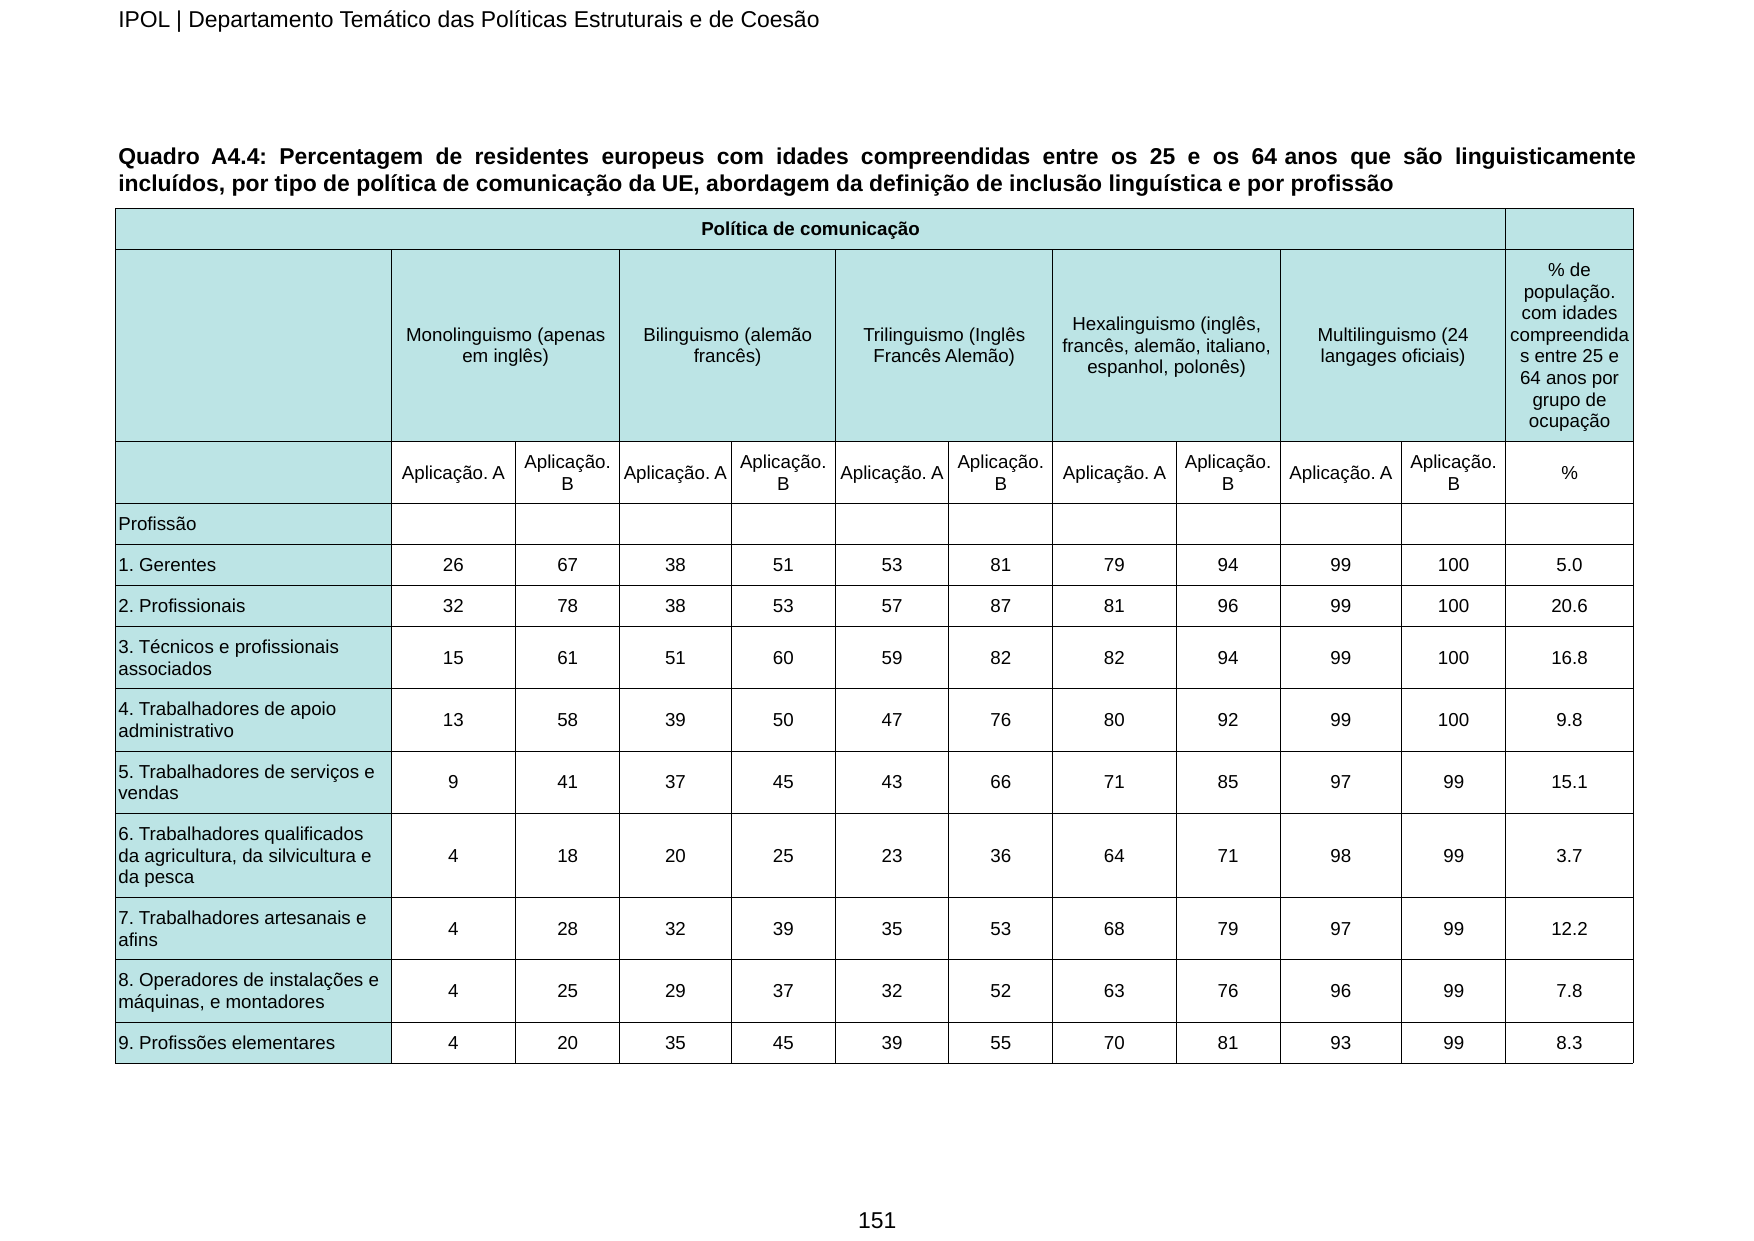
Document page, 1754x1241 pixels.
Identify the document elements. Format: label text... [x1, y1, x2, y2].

table_cell [116, 250, 391, 441]
table_cell 35 [620, 1023, 731, 1063]
table_cell [392, 504, 515, 544]
table_cell 51 [732, 545, 835, 585]
table_cell 97 [1281, 898, 1401, 959]
table_cell 96 [1281, 960, 1401, 1022]
table_cell [620, 504, 731, 544]
table_cell 47 [836, 689, 948, 751]
table_cell 20.6 [1506, 586, 1633, 626]
table_cell 23 [836, 814, 948, 897]
table_cell [949, 504, 1052, 544]
table_cell 51 [620, 627, 731, 688]
table_cell 63 [1053, 960, 1176, 1022]
table_cell Hexalinguismo (inglês, francês, alemão, italiano, espanhol, polonês) [1053, 250, 1280, 441]
table_cell 3.7 [1506, 814, 1633, 897]
table_cell [516, 504, 619, 544]
table_cell 99 [1402, 960, 1505, 1022]
table_cell 53 [732, 586, 835, 626]
table_cell 16.8 [1506, 627, 1633, 688]
table_cell 41 [516, 752, 619, 813]
table_cell % [1506, 442, 1633, 503]
table_cell 37 [620, 752, 731, 813]
table_cell 71 [1177, 814, 1280, 897]
table_cell 57 [836, 586, 948, 626]
table_cell 20 [516, 1023, 619, 1063]
table_cell Aplicação. A [620, 442, 731, 503]
table_cell Trilinguismo (Inglês Francês Alemão) [836, 250, 1052, 441]
table_cell 99 [1281, 586, 1401, 626]
table_cell 29 [620, 960, 731, 1022]
table_cell 38 [620, 545, 731, 585]
table_cell 45 [732, 752, 835, 813]
table_cell 4 [392, 960, 515, 1022]
table_header [1506, 209, 1633, 249]
table_cell 99 [1402, 752, 1505, 813]
table_cell 7. Trabalhadores artesanais e afins [116, 898, 391, 959]
table_cell [1177, 504, 1280, 544]
table_cell 76 [949, 689, 1052, 751]
table_cell 15 [392, 627, 515, 688]
table_cell Aplicação. B [1177, 442, 1280, 503]
table_cell 4 [392, 1023, 515, 1063]
table_cell 64 [1053, 814, 1176, 897]
table_cell 82 [1053, 627, 1176, 688]
table_cell 99 [1402, 1023, 1505, 1063]
table_cell 85 [1177, 752, 1280, 813]
table_cell 81 [1177, 1023, 1280, 1063]
table_cell 67 [516, 545, 619, 585]
table_cell 53 [836, 545, 948, 585]
table_cell 58 [516, 689, 619, 751]
table_cell 70 [1053, 1023, 1176, 1063]
table_cell 9 [392, 752, 515, 813]
table_cell 66 [949, 752, 1052, 813]
table_cell Aplicação. A [1053, 442, 1176, 503]
table_cell 78 [516, 586, 619, 626]
table_cell 99 [1402, 898, 1505, 959]
table_cell Bilinguismo (alemão francês) [620, 250, 835, 441]
table_cell 99 [1402, 814, 1505, 897]
table_cell 1. Gerentes [116, 545, 391, 585]
table_cell 79 [1053, 545, 1176, 585]
table_cell 36 [949, 814, 1052, 897]
table_cell Aplicação. B [949, 442, 1052, 503]
table_cell 4 [392, 814, 515, 897]
table_cell 15.1 [1506, 752, 1633, 813]
table_cell 38 [620, 586, 731, 626]
table_cell 8. Operadores de instalações e máquinas, e montadores [116, 960, 391, 1022]
table_cell 94 [1177, 627, 1280, 688]
table_cell 13 [392, 689, 515, 751]
table_cell Aplicação. B [1402, 442, 1505, 503]
text Quadro A4.4: Percentagem de residentes europeus com idades compreendidas entre os 25 e os 64 anos que são linguisticamente incluídos, por tipo de política de comunicação da UE, abordagem da definição de inclusão linguística e por profissão [118, 143, 1636, 196]
table_cell 99 [1281, 689, 1401, 751]
table_cell 9.8 [1506, 689, 1633, 751]
table_cell 8.3 [1506, 1023, 1633, 1063]
table_cell 92 [1177, 689, 1280, 751]
table_cell 28 [516, 898, 619, 959]
table_cell 39 [836, 1023, 948, 1063]
table_cell 37 [732, 960, 835, 1022]
table_cell Aplicação. B [516, 442, 619, 503]
table_cell 2. Profissionais [116, 586, 391, 626]
table_cell 32 [392, 586, 515, 626]
table_cell 26 [392, 545, 515, 585]
table_cell 32 [836, 960, 948, 1022]
table_cell 82 [949, 627, 1052, 688]
table_cell 76 [1177, 960, 1280, 1022]
table_cell 79 [1177, 898, 1280, 959]
table_cell Aplicação. A [392, 442, 515, 503]
table_cell 3. Técnicos e profissionais associados [116, 627, 391, 688]
table_cell 94 [1177, 545, 1280, 585]
table_cell 93 [1281, 1023, 1401, 1063]
table_cell 12.2 [1506, 898, 1633, 959]
table_cell 35 [836, 898, 948, 959]
table_cell 43 [836, 752, 948, 813]
table_cell [1402, 504, 1505, 544]
table_cell 4 [392, 898, 515, 959]
table_cell [1053, 504, 1176, 544]
table_cell 4. Trabalhadores de apoio administrativo [116, 689, 391, 751]
table_cell 25 [516, 960, 619, 1022]
table_cell 52 [949, 960, 1052, 1022]
table_cell 100 [1402, 627, 1505, 688]
table_cell 81 [949, 545, 1052, 585]
table_cell Monolinguismo (apenas em inglês) [392, 250, 619, 441]
table_cell 39 [732, 898, 835, 959]
table_cell 9. Profissões elementares [116, 1023, 391, 1063]
table_cell Profissão [116, 504, 391, 544]
table_cell 87 [949, 586, 1052, 626]
table_cell 100 [1402, 689, 1505, 751]
table_cell 60 [732, 627, 835, 688]
table_cell 96 [1177, 586, 1280, 626]
table_cell 59 [836, 627, 948, 688]
table_cell 68 [1053, 898, 1176, 959]
table_cell Multilinguismo (24 langages oficiais) [1281, 250, 1505, 441]
table_cell Aplicação. A [1281, 442, 1401, 503]
table_cell 5. Trabalhadores de serviços e vendas [116, 752, 391, 813]
table_cell 100 [1402, 545, 1505, 585]
table_cell 81 [1053, 586, 1176, 626]
table_cell 7.8 [1506, 960, 1633, 1022]
table_cell [116, 442, 391, 503]
table_cell 6. Trabalhadores qualificados da agricultura, da silvicultura e da pesca [116, 814, 391, 897]
table_cell [732, 504, 835, 544]
table_cell 50 [732, 689, 835, 751]
table_cell 97 [1281, 752, 1401, 813]
table_cell 71 [1053, 752, 1176, 813]
table_cell [1281, 504, 1401, 544]
table_cell 80 [1053, 689, 1176, 751]
table_cell % de população. com idades compreendidas entre 25 e 64 anos por grupo de ocupação [1506, 250, 1633, 441]
table_cell 5.0 [1506, 545, 1633, 585]
table_cell 20 [620, 814, 731, 897]
table_cell 25 [732, 814, 835, 897]
table_cell 39 [620, 689, 731, 751]
table_cell 98 [1281, 814, 1401, 897]
table_cell [1506, 504, 1633, 544]
table_cell 32 [620, 898, 731, 959]
table_header Política de comunicação [116, 209, 1505, 249]
table_cell Aplicação. B [732, 442, 835, 503]
table_cell [836, 504, 948, 544]
table_cell 100 [1402, 586, 1505, 626]
table_cell 99 [1281, 545, 1401, 585]
table_cell 45 [732, 1023, 835, 1063]
table_cell 99 [1281, 627, 1401, 688]
table_cell 55 [949, 1023, 1052, 1063]
table_cell 61 [516, 627, 619, 688]
table_cell Aplicação. A [836, 442, 948, 503]
table_cell 53 [949, 898, 1052, 959]
table_cell 18 [516, 814, 619, 897]
